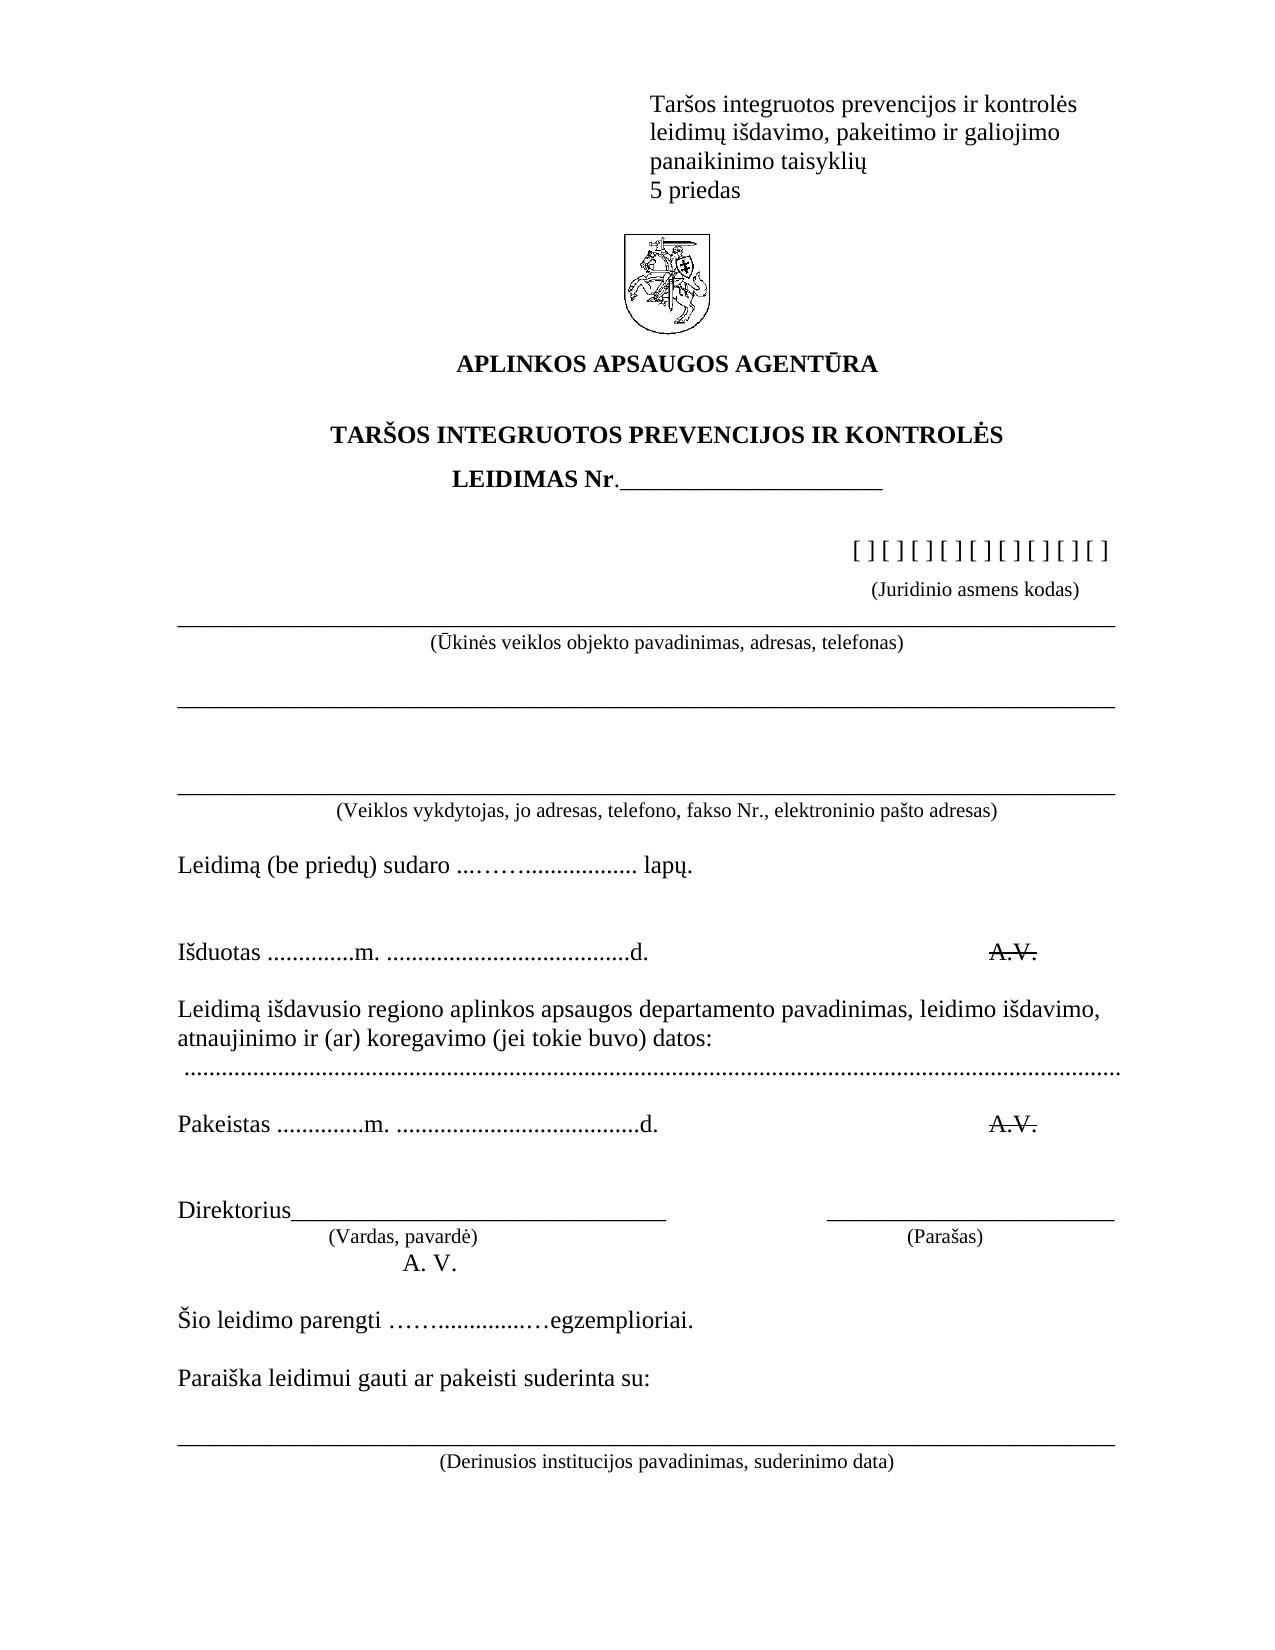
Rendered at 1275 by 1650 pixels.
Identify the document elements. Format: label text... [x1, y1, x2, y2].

text TARŠOS INTEGRUOTOS PREVENCIJOS IR KONTROLĖS [177, 421, 1157, 449]
text ___________________________________________________________________________ [177, 682, 1157, 711]
text 5 priedas [649, 175, 1157, 204]
text (Ūkinės veiklos objekto pavadinimas, adresas, telefonas) [177, 630, 1157, 654]
text Direktorius______________________________ _______________________ [177, 1195, 1157, 1224]
text Išduotas ..............m. .......................................d. A.V. [177, 937, 1157, 965]
text Paraiška leidimui gauti ar pakeisti suderinta su: [177, 1363, 1157, 1392]
text (Vardas, pavardė) (Parašas) [177, 1224, 1157, 1248]
text ___________________________________________________________________________ [177, 769, 1157, 797]
text LEIDIMAS Nr._____________________ [177, 464, 1157, 492]
text APLINKOS APSAUGOS AGENTŪRA [177, 349, 1157, 377]
text (Veiklos vykdytojas, jo adresas, telefono, fakso Nr., elektroninio pašto adresas) [177, 797, 1157, 822]
text Leidimą išdavusio regiono aplinkos apsaugos departamento pavadinimas, leidimo išdavimo, atnaujinimo ir (ar) koregavimo (jei tokie buvo) datos: [177, 994, 1157, 1052]
text Šio leidimo parengti ……..............…egzemplioriai. [177, 1306, 1157, 1334]
text Taršos integruotos prevencijos ir kontrolės leidimų išdavimo, pakeitimo ir galiojimo panaikinimo taisyklių [649, 89, 1157, 175]
text Leidimą (be priedų) sudaro ...…….................. lapų. [177, 850, 1157, 879]
text [ ] [ ] [ ] [ ] [ ] [ ] [ ] [ ] [ ] [777, 526, 1157, 563]
text ___________________________________________________________________________ [177, 601, 1157, 630]
text (Derinusios institucijos pavadinimas, suderinimo data) [177, 1449, 1157, 1473]
text ___________________________________________________________________________ [177, 1421, 1157, 1449]
text Pakeistas ..............m. .......................................d. A.V. [177, 1109, 1157, 1138]
text (Juridinio asmens kodas) [177, 563, 1157, 601]
text A. V. [177, 1248, 1157, 1277]
text ...................................................................................................................................................... [177, 1052, 1157, 1080]
